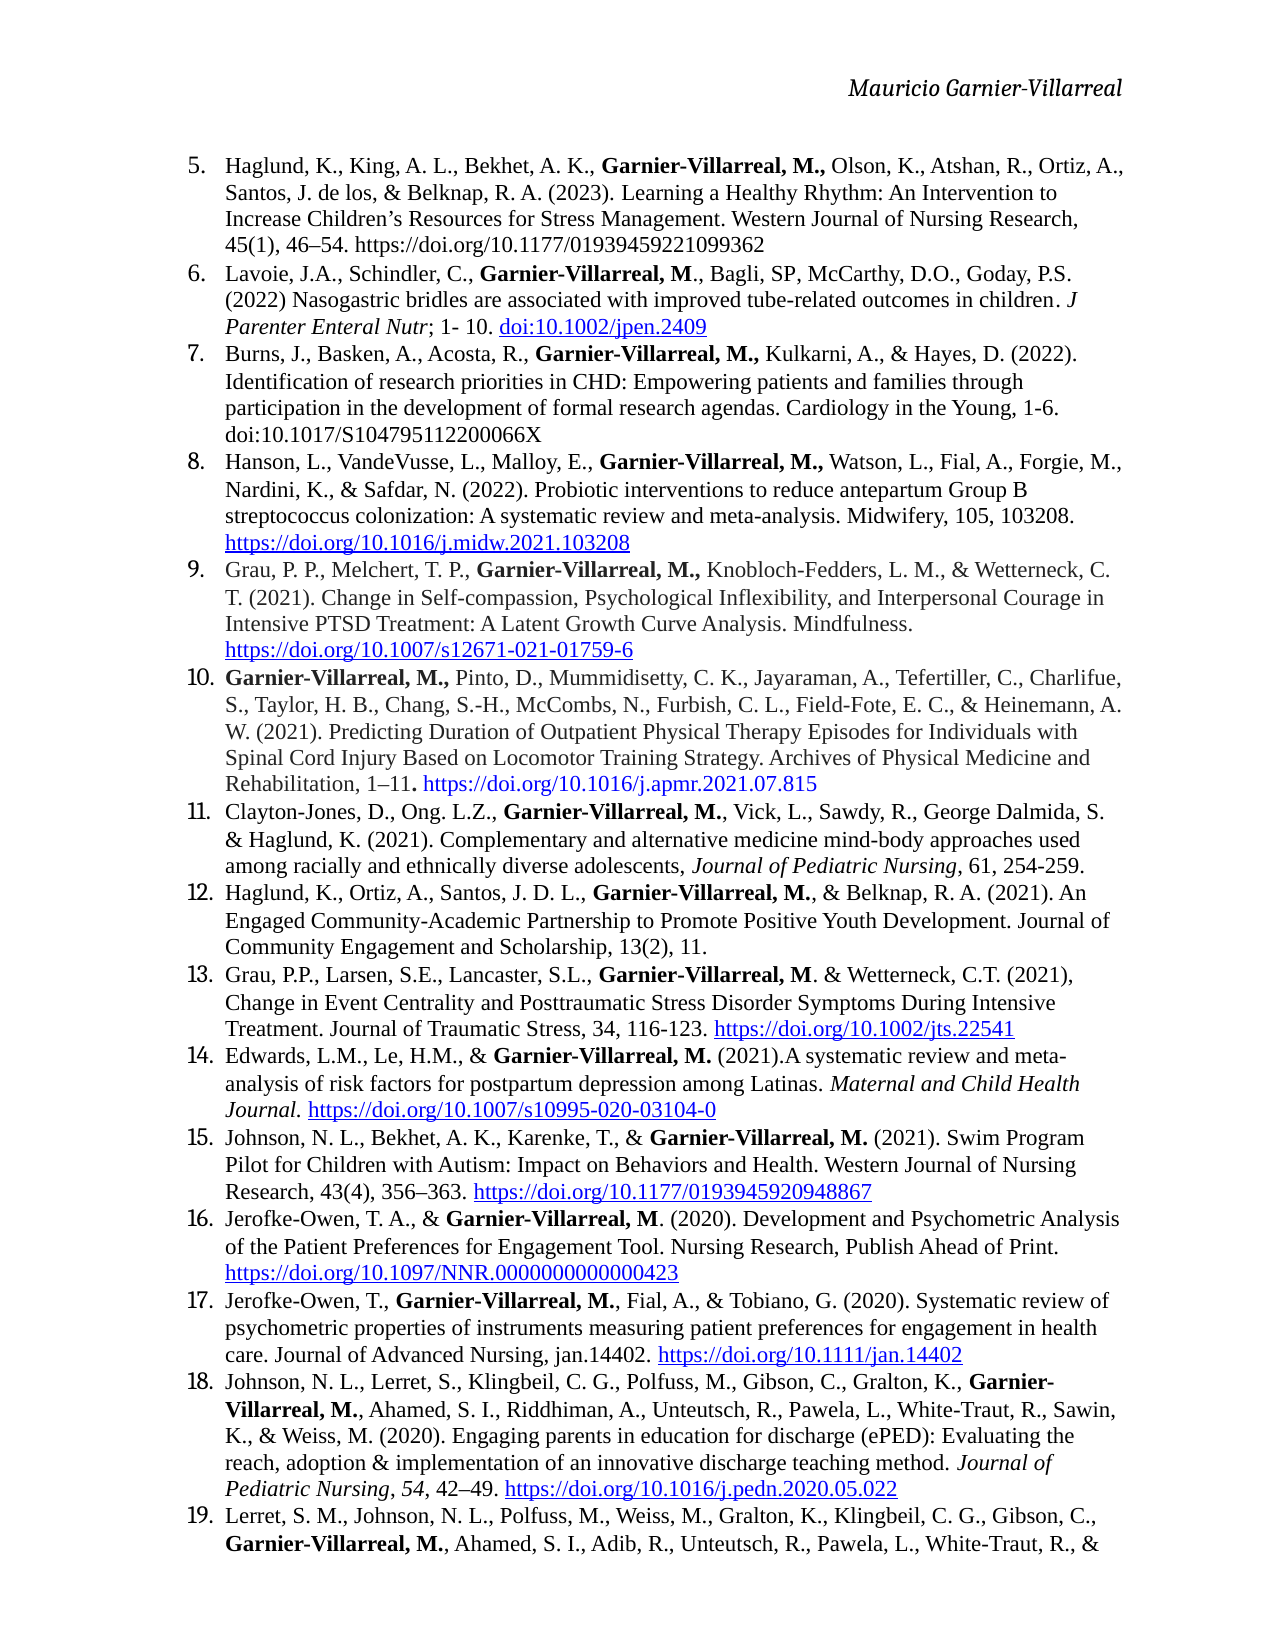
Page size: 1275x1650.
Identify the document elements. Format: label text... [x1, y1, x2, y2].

list Lavoie, J.A., Schindler, C., Garnier-Villarreal, M., Bagli, SP, McCarthy, D.O., Goday, P.S. (2022) Nasogastric bridles are associated with improved tube-related outcomes in children. J Parenter Enteral Nutr; 1- 10. doi:10.1002/jpen.2409 [187, 258, 1125, 339]
list Grau, P. P., Melchert, T. P., Garnier-Villarreal, M., Knobloch-Fedders, L. M., & Wetterneck, C. T. (2021). Change in Self-compassion, Psychological Inflexibility, and Interpersonal Courage in Intensive PTSD Treatment: A Latent Growth Curve Analysis. Mindfulness. https://doi.org/10.1007/s12671-021-01759-6 [187, 555, 1125, 663]
list Jerofke-Owen, T. A., & Garnier-Villarreal, M. (2020). Development and Psychometric Analysis of the Patient Preferences for Engagement Tool. Nursing Research, Publish Ahead of Print. https://doi.org/10.1097/NNR.0000000000000423 [187, 1204, 1125, 1286]
list Haglund, K., King, A. L., Bekhet, A. K., Garnier-Villarreal, M., Olson, K., Atshan, R., Ortiz, A., Santos, J. de los, & Belknap, R. A. (2023). Learning a Healthy Rhythm: An Intervention to Increase Children’s Resources for Stress Management. Western Journal of Nursing Research, 45(1), 46–54. https://doi.org/10.1177/01939459221099362 [187, 150, 1125, 258]
list Hanson, L., VandeVusse, L., Malloy, E., Garnier-Villarreal, M., Watson, L., Fial, A., Forgie, M., Nardini, K., & Safdar, N. (2022). Probiotic interventions to reduce antepartum Group B streptococcus colonization: A systematic review and meta-analysis. Midwifery, 105, 103208. https://doi.org/10.1016/j.midw.2021.103208 [187, 447, 1125, 555]
list Jerofke‐Owen, T., Garnier‐Villarreal, M., Fial, A., & Tobiano, G. (2020). Systematic review of psychometric properties of instruments measuring patient preferences for engagement in health care. Journal of Advanced Nursing, jan.14402. https://doi.org/10.1111/jan.14402 [187, 1286, 1125, 1367]
list Edwards, L.M., Le, H.M., & Garnier-Villarreal, M. (2021).A systematic review and meta-analysis of risk factors for postpartum depression among Latinas. Maternal and Child Health Journal. https://doi.org/10.1007/s10995-020-03104-0 [187, 1041, 1125, 1123]
list Garnier-Villarreal, M., Pinto, D., Mummidisetty, C. K., Jayaraman, A., Tefertiller, C., Charlifue, S., Taylor, H. B., Chang, S.-H., McCombs, N., Furbish, C. L., Field-Fote, E. C., & Heinemann, A. W. (2021). Predicting Duration of Outpatient Physical Therapy Episodes for Individuals with Spinal Cord Injury Based on Locomotor Training Strategy. Archives of Physical Medicine and Rehabilitation, 1–11. https://doi.org/10.1016/j.apmr.2021.07.815 [187, 663, 1125, 797]
list Haglund, K., Ortiz, A., Santos, J. D. L., Garnier-Villarreal, M., & Belknap, R. A. (2021). An Engaged Community-Academic Partnership to Promote Positive Youth Development. Journal of Community Engagement and Scholarship, 13(2), 11. [187, 878, 1125, 960]
list Johnson, N. L., Lerret, S., Klingbeil, C. G., Polfuss, M., Gibson, C., Gralton, K., Garnier-Villarreal, M., Ahamed, S. I., Riddhiman, A., Unteutsch, R., Pawela, L., White-Traut, R., Sawin, K., & Weiss, M. (2020). Engaging parents in education for discharge (ePED): Evaluating the reach, adoption & implementation of an innovative discharge teaching method. Journal of Pediatric Nursing, 54, 42–49. https://doi.org/10.1016/j.pedn.2020.05.022 [187, 1367, 1125, 1501]
list Johnson, N. L., Bekhet, A. K., Karenke, T., & Garnier-Villarreal, M. (2021). Swim Program Pilot for Children with Autism: Impact on Behaviors and Health. Western Journal of Nursing Research, 43(4), 356–363. https://doi.org/10.1177/0193945920948867 [187, 1123, 1125, 1204]
list Burns, J., Basken, A., Acosta, R., Garnier-Villarreal, M., Kulkarni, A., & Hayes, D. (2022). Identification of research priorities in CHD: Empowering patients and families through participation in the development of formal research agendas. Cardiology in the Young, 1-6. doi:10.1017/S104795112200066X [187, 339, 1125, 447]
list Clayton-Jones, D., Ong. L.Z., Garnier-Villarreal, M., Vick, L., Sawdy, R., George Dalmida, S. & Haglund, K. (2021). Complementary and alternative medicine mind-body approaches used among racially and ethnically diverse adolescents, Journal of Pediatric Nursing, 61, 254-259. [187, 797, 1125, 878]
list Lerret, S. M., Johnson, N. L., Polfuss, M., Weiss, M., Gralton, K., Klingbeil, C. G., Gibson, C., Garnier-Villarreal, M., Ahamed, S. I., Adib, R., Unteutsch, R., Pawela, L., White-Traut, R., & [187, 1501, 1125, 1556]
list Grau, P.P., Larsen, S.E., Lancaster, S.L., Garnier‐Villarreal, M. & Wetterneck, C.T. (2021), Change in Event Centrality and Posttraumatic Stress Disorder Symptoms During Intensive Treatment. Journal of Traumatic Stress, 34, 116-123. https://doi.org/10.1002/jts.22541 [187, 960, 1125, 1041]
